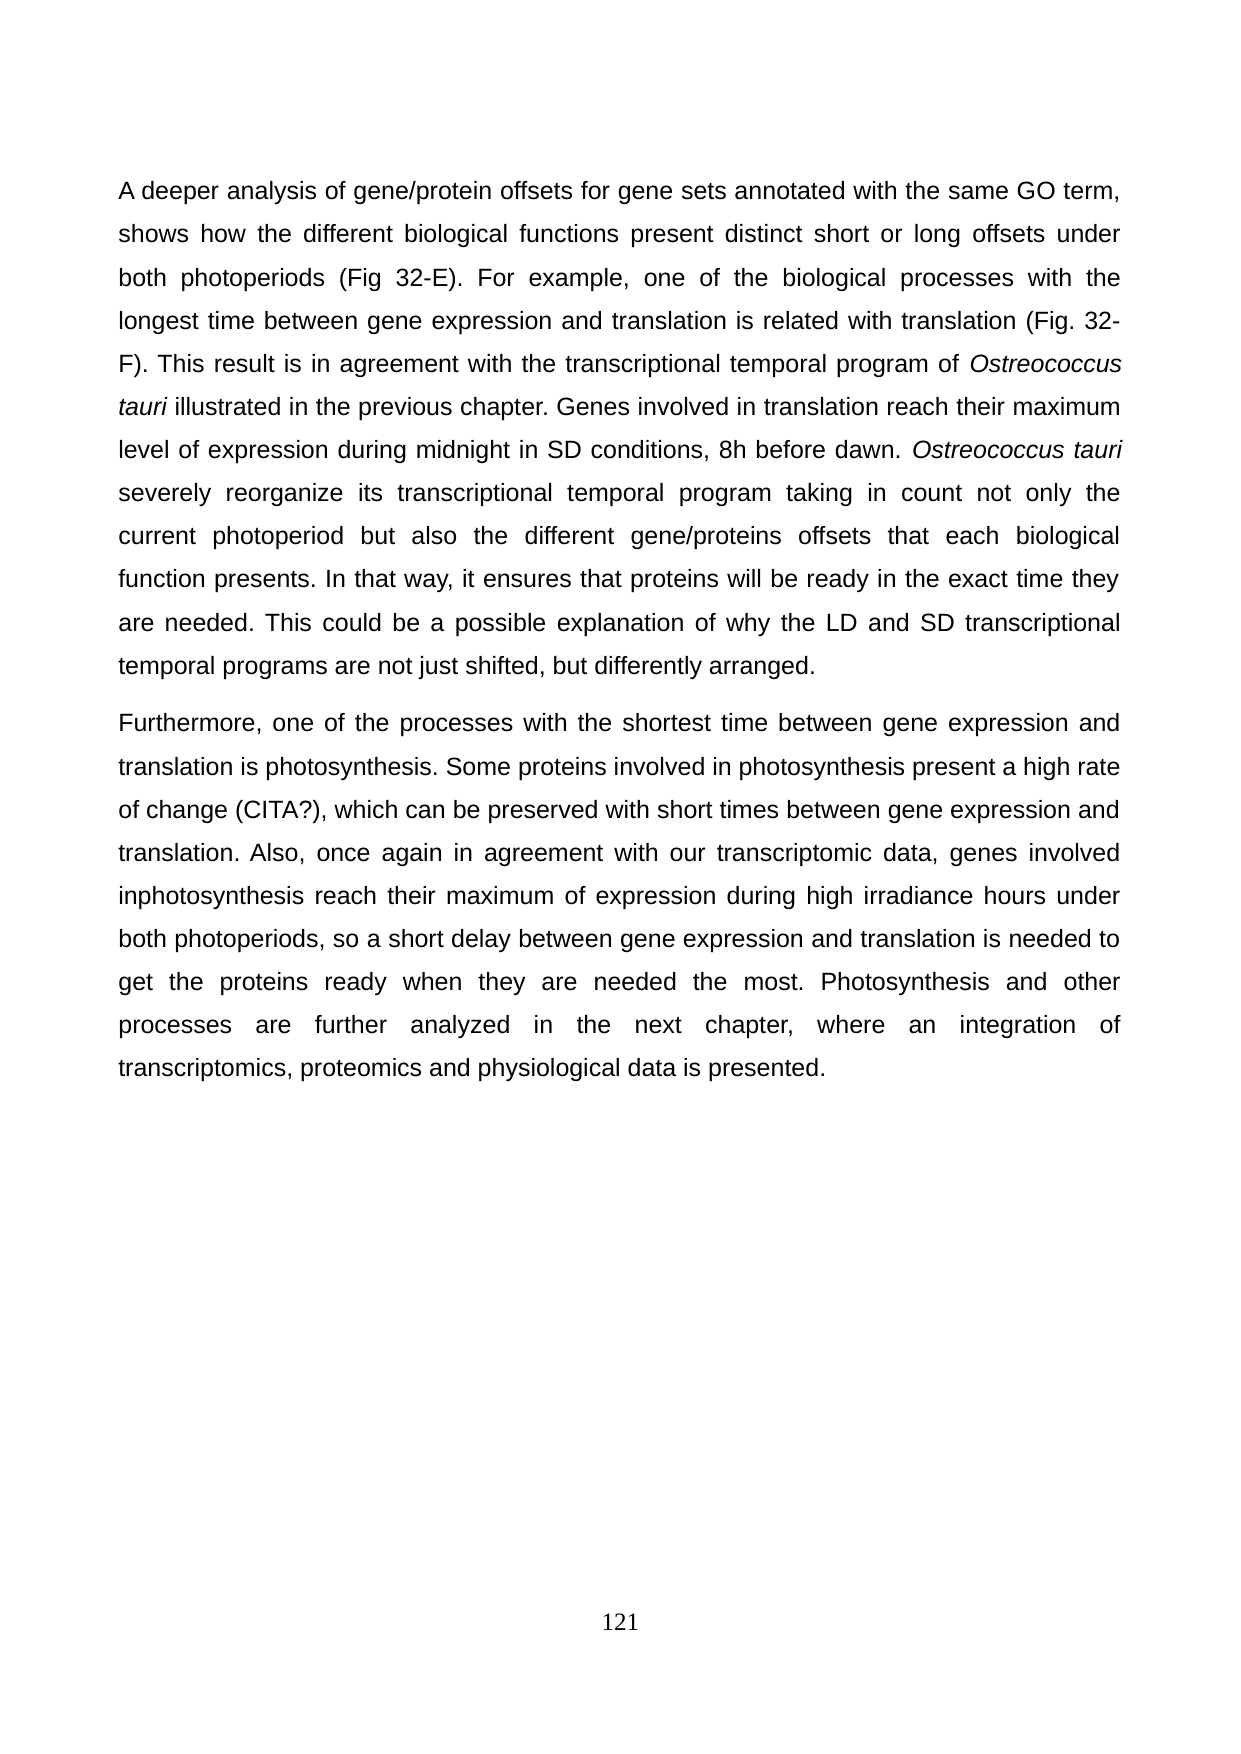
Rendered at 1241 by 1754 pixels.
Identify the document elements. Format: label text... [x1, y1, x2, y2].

text A deeper analysis of gene/protein offsets for gene sets annotated with the same GO term, shows how the different biological functions present distinct short or long offsets under both photoperiods (Fig 32-E). For example, one of the biological processes with the longest time between gene expression and translation is related with translation (Fig. 32-F). This result is in agreement with the transcriptional temporal program of Ostreococcus tauri illustrated in the previous chapter. Genes involved in translation reach their maximum level of expression during midnight in SD conditions, 8h before dawn. Ostreococcus tauri severely reorganize its transcriptional temporal program taking in count not only the current photoperiod but also the different gene/proteins offsets that each biological function presents. In that way, it ensures that proteins will be ready in the exact time they are needed. This could be a possible explanation of why the LD and SD transcriptional temporal programs are not just shifted, but differently arranged. [118, 176, 1122, 679]
text Furthermore, one of the processes with the shortest time between gene expression and translation is photosynthesis. Some proteins involved in photosynthesis present a high rate of change (CITA?), which can be preserved with short times between gene expression and translation. Also, once again in agreement with our transcriptomic data, genes involved inphotosynthesis reach their maximum of expression during high irradiance hours under both photoperiods, so a short delay between gene expression and translation is needed to get the proteins ready when they are needed the most. Photosynthesis and other processes are further analyzed in the next chapter, where an integration of transcriptomics, proteomics and physiological data is presented. [118, 708, 1122, 1082]
